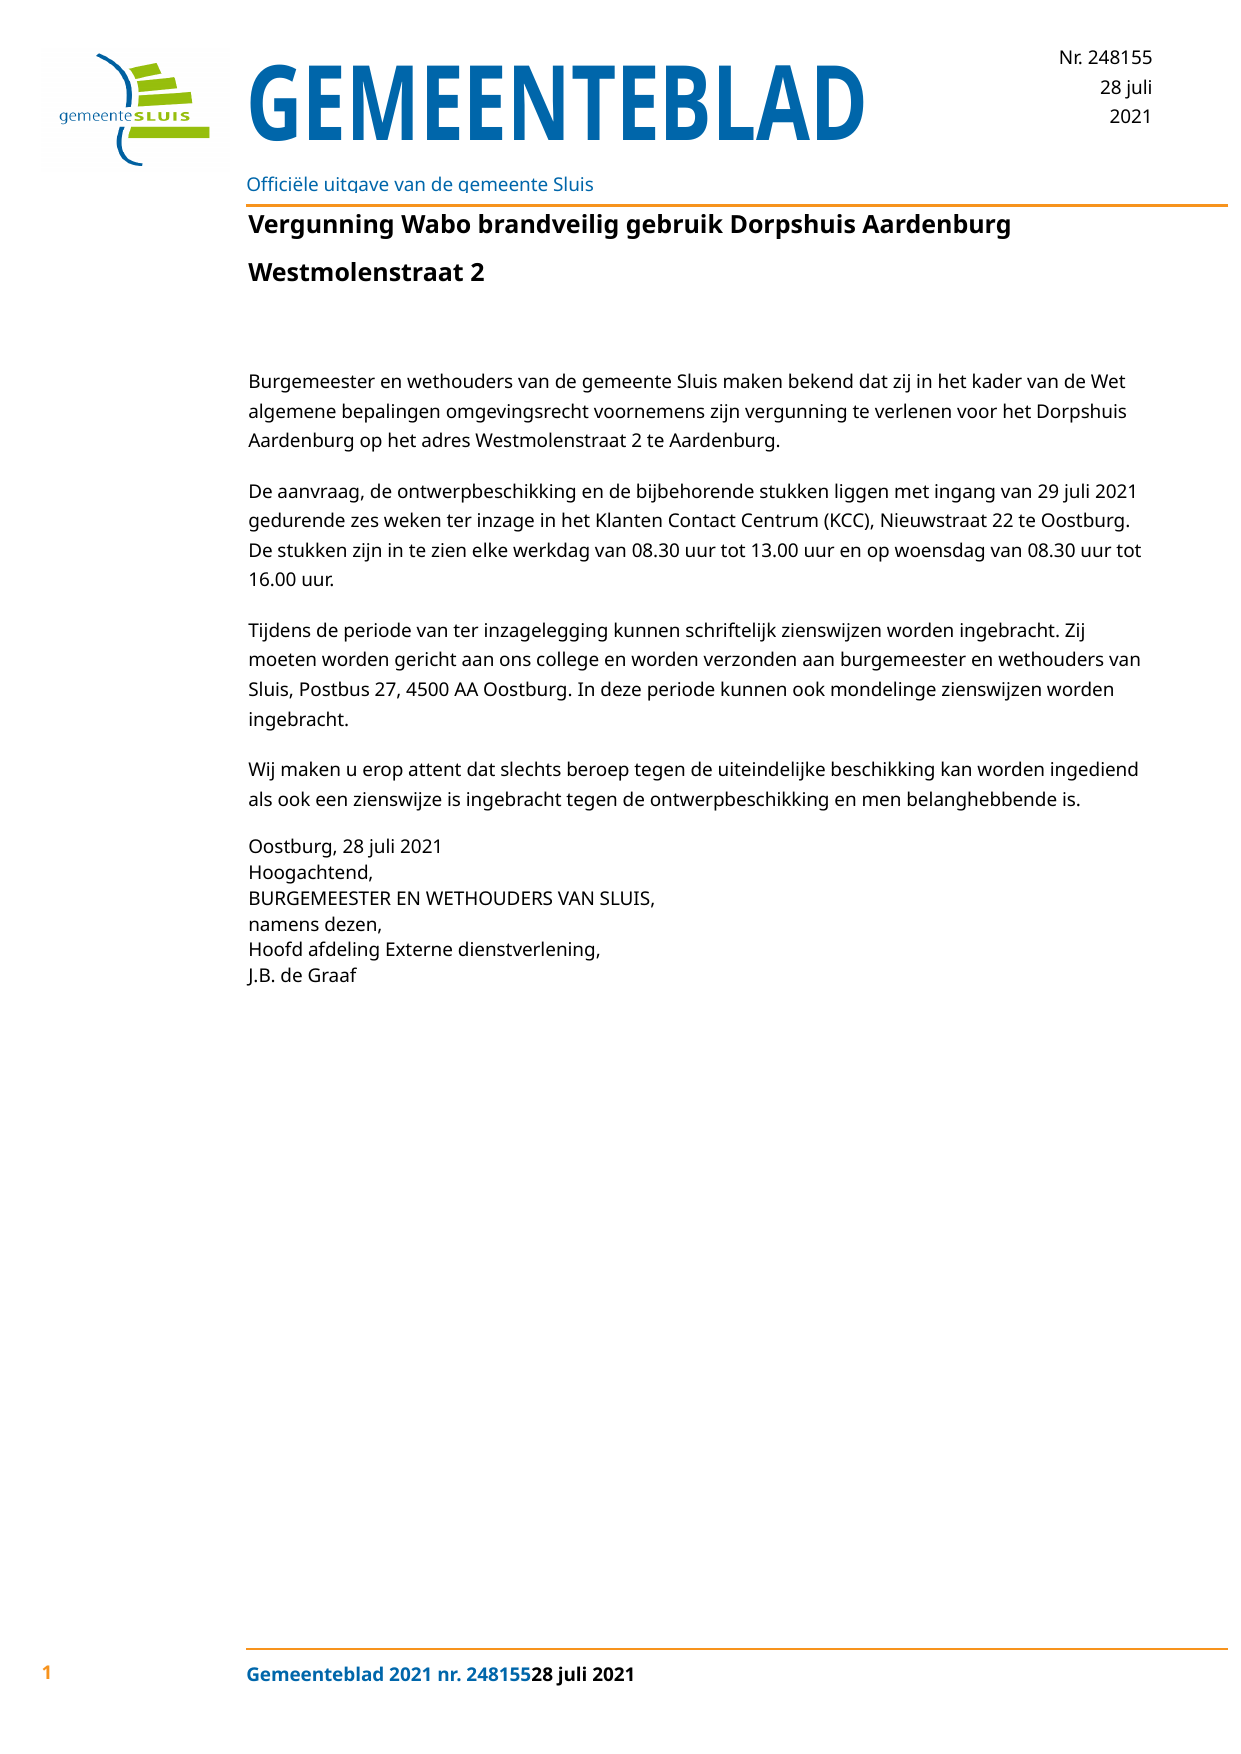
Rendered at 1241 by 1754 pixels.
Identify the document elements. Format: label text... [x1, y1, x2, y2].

text De aanvraag, de ontwerpbeschikking en de bijbehorende stukken liggen met ingang van 29 juli 2021 gedurende zes weken ter inzage in het Klanten Contact Centrum (KCC), Nieuwstraat 22 te Oostburg. De stukken zijn in te zien elke werkdag van 08.30 uur tot 13.00 uur en op woensdag van 08.30 uur tot 16.00 uur. [248, 478, 1152, 592]
text BURGEMEESTER EN WETHOUDERS VAN SLUIS, [248, 885, 1152, 911]
picture [41, 47, 231, 172]
text Hoofd afdeling Externe dienstverlening, [248, 937, 1152, 962]
text Vergunning Wabo brandveilig gebruik Dorpshuis Aardenburg Westmolenstraat 2 [248, 207, 1152, 288]
text J.B. de Graaf [248, 962, 1152, 988]
text Hoogachtend, [248, 859, 1152, 885]
text Burgemeester en wethouders van de gemeente Sluis maken bekend dat zij in het kader van de Wet algemene bepalingen omgevingsrecht voornemens zijn vergunning te verlenen voor het Dorpshuis Aardenburg op het adres Westmolenstraat 2 te Aardenburg. [248, 368, 1152, 453]
text namens dezen, [248, 911, 1152, 937]
text Oostburg, 28 juli 2021 [248, 834, 1152, 859]
text Wij maken u erop attent dat slechts beroep tegen de uiteindelijke beschikking kan worden ingediend als ook een zienswijze is ingebracht tegen de ontwerpbeschikking en men belanghebbende is. [248, 756, 1152, 812]
text Tijdens de periode van ter inzagelegging kunnen schriftelijk zienswijzen worden ingebracht. Zij moeten worden gericht aan ons college en worden verzonden aan burgemeester en wethouders van Sluis, Postbus 27, 4500 AA Oostburg. In deze periode kunnen ook mondelinge zienswijzen worden ingebracht. [248, 617, 1152, 732]
